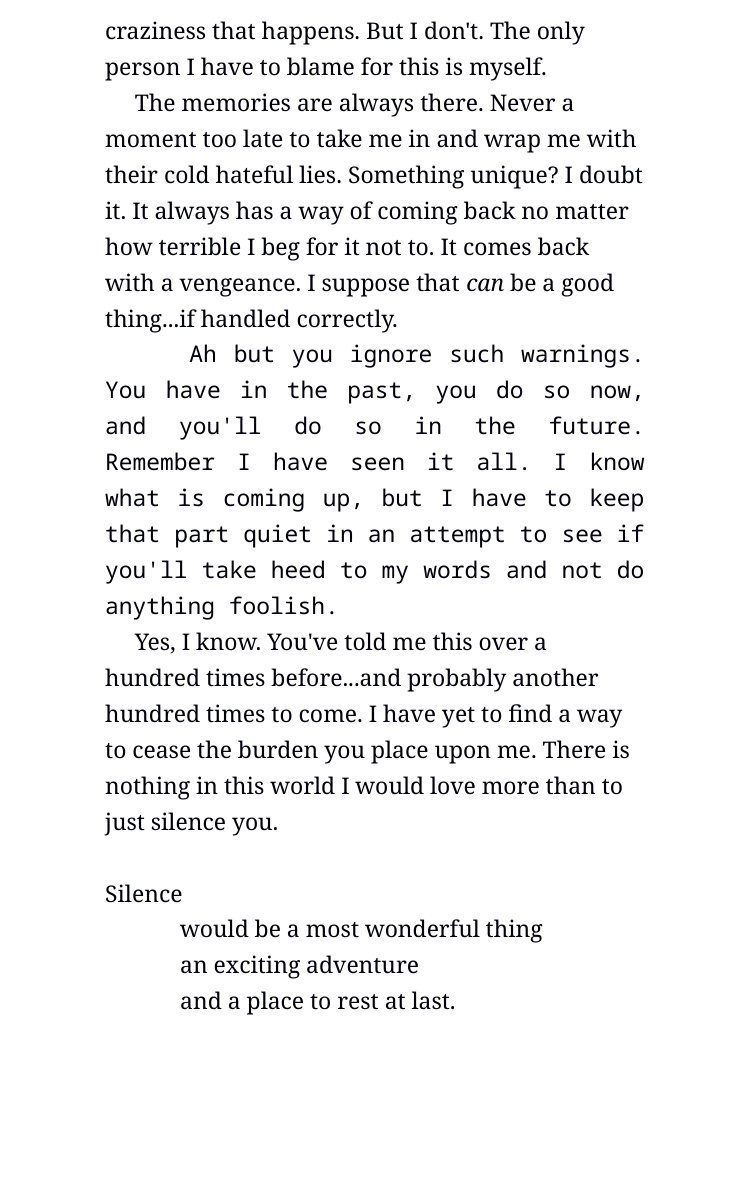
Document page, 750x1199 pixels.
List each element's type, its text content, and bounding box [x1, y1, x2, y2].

text would be a most wonderful thing [105, 913, 645, 945]
text Yes, I know. You've told me this over a hundred times before...and probably another hundred times to come. I have yet to find a way to cease the burden you place upon me. There is nothing in this world I would love more than to just silence you. [105, 626, 645, 837]
text Ah but you ignore such warnings. You have in the past, you do so now, and you'll do so in the future. Remember I have seen it all. I know what is coming up, but I have to keep that part quiet in an attempt to see if you'll take heed to my words and not do anything foolish. [105, 338, 645, 621]
text The memories are always there. Never a moment too late to take me in and wrap me with their cold hateful lies. Something unique? I doubt it. It always has a way of coming back no matter how terrible I beg for it not to. It comes back with a vengeance. I suppose that can be a good thing...if handled correctly. [105, 87, 645, 334]
text an exciting adventure [105, 949, 645, 981]
text craziness that happens. But I don't. The only person I have to blame for this is myself. [105, 15, 645, 82]
text Silence [105, 877, 645, 909]
text and a place to rest at last. [105, 985, 645, 1017]
